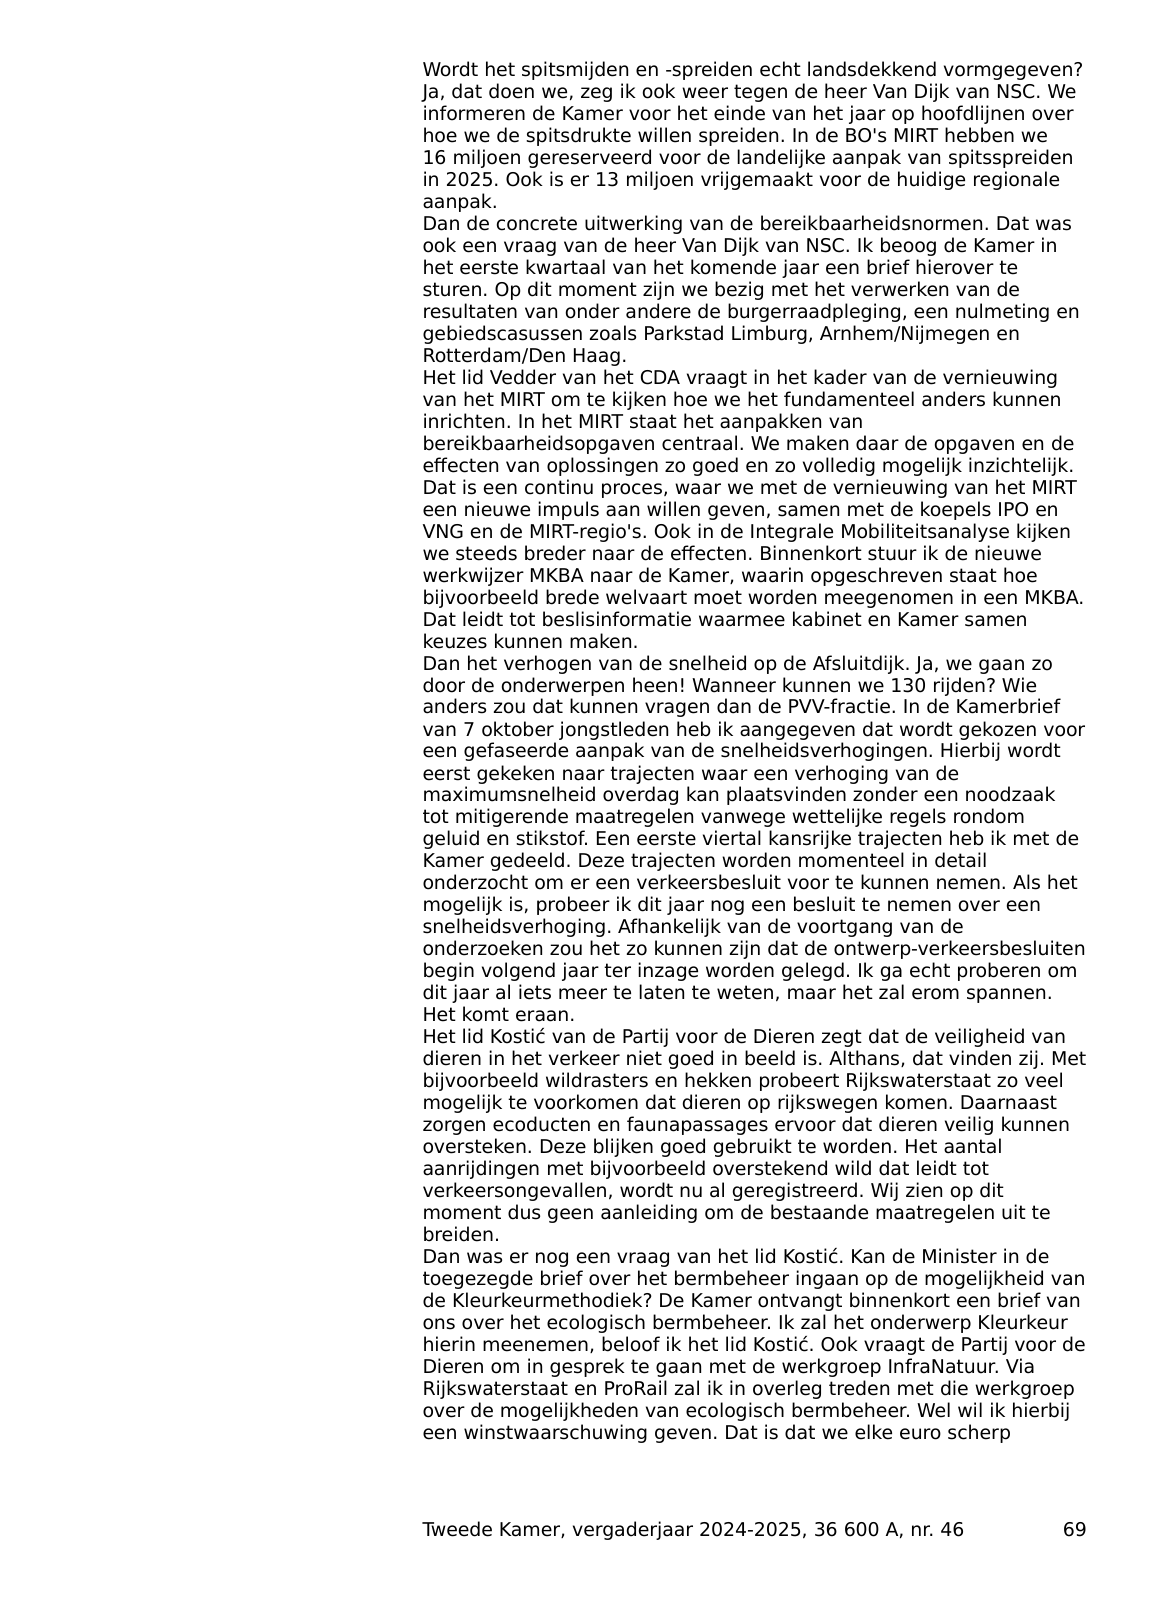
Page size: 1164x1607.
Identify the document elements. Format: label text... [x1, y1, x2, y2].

text Dan was er nog een vraag van het lid Kostić. Kan de Minister in de toegezegde brief over het bermbeheer ingaan op de mogelijkheid van de Kleurkeurmethodiek? De Kamer ontvangt binnenkort een brief van ons over het ecologisch bermbeheer. Ik zal het onderwerp Kleurkeur hierin meenemen, beloof ik het lid Kostić. Ook vraagt de Partij voor de Dieren om in gesprek te gaan met de werkgroep InfraNatuur. Via Rijkswaterstaat en ProRail zal ik in overleg treden met die werkgroep over de mogelijkheden van ecologisch bermbeheer. Wel wil ik hierbij een winstwaarschuwing geven. Dat is dat we elke euro scherp [422, 1246, 1087, 1444]
text Het lid Vedder van het CDA vraagt in het kader van de vernieuwing van het MIRT om te kijken hoe we het fundamenteel anders kunnen inrichten. In het MIRT staat het aanpakken van bereikbaarheidsopgaven centraal. We maken daar de opgaven en de effecten van oplossingen zo goed en zo volledig mogelijk inzichtelijk. Dat is een continu proces, waar we met de vernieuwing van het MIRT een nieuwe impuls aan willen geven, samen met de koepels IPO en VNG en de MIRT-regio's. Ook in de Integrale Mobiliteitsanalyse kijken we steeds breder naar de effecten. Binnenkort stuur ik de nieuwe werkwijzer MKBA naar de Kamer, waarin opgeschreven staat hoe bijvoorbeeld brede welvaart moet worden meegenomen in een MKBA. Dat leidt tot beslisinformatie waarmee kabinet en Kamer samen keuzes kunnen maken. [422, 367, 1087, 652]
text Het lid Kostić van de Partij voor de Dieren zegt dat de veiligheid van dieren in het verkeer niet goed in beeld is. Althans, dat vinden zij. Met bijvoorbeeld wildrasters en hekken probeert Rijkswaterstaat zo veel mogelijk te voorkomen dat dieren op rijkswegen komen. Daarnaast zorgen ecoducten en faunapassages ervoor dat dieren veilig kunnen oversteken. Deze blijken goed gebruikt te worden. Het aantal aanrijdingen met bijvoorbeeld overstekend wild dat leidt tot verkeersongevallen, wordt nu al geregistreerd. Wij zien op dit moment dus geen aanleiding om de bestaande maatregelen uit te breiden. [422, 1026, 1087, 1246]
text Wordt het spitsmijden en -spreiden echt landsdekkend vormgegeven? Ja, dat doen we, zeg ik ook weer tegen de heer Van Dijk van NSC. We informeren de Kamer voor het einde van het jaar op hoofdlijnen over hoe we de spitsdrukte willen spreiden. In de BO's MIRT hebben we 16 miljoen gereserveerd voor de landelijke aanpak van spitsspreiden in 2025. Ook is er 13 miljoen vrijgemaakt voor de huidige regionale aanpak. [422, 59, 1087, 213]
text Dan de concrete uitwerking van de bereikbaarheidsnormen. Dat was ook een vraag van de heer Van Dijk van NSC. Ik beoog de Kamer in het eerste kwartaal van het komende jaar een brief hierover te sturen. Op dit moment zijn we bezig met het verwerken van de resultaten van onder andere de burgerraadpleging, een nulmeting en gebiedscasussen zoals Parkstad Limburg, Arnhem/Nijmegen en Rotterdam/Den Haag. [422, 213, 1087, 367]
text Dan het verhogen van de snelheid op de Afsluitdijk. Ja, we gaan zo door de onderwerpen heen! Wanneer kunnen we 130 rijden? Wie anders zou dat kunnen vragen dan de PVV-fractie. In de Kamerbrief van 7 oktober jongstleden heb ik aangegeven dat wordt gekozen voor een gefaseerde aanpak van de snelheidsverhogingen. Hierbij wordt eerst gekeken naar trajecten waar een verhoging van de maximumsnelheid overdag kan plaatsvinden zonder een noodzaak tot mitigerende maatregelen vanwege wettelijke regels rondom geluid en stikstof. Een eerste viertal kansrijke trajecten heb ik met de Kamer gedeeld. Deze trajecten worden momenteel in detail onderzocht om er een verkeersbesluit voor te kunnen nemen. Als het mogelijk is, probeer ik dit jaar nog een besluit te nemen over een snelheidsverhoging. Afhankelijk van de voortgang van de onderzoeken zou het zo kunnen zijn dat de ontwerp-verkeersbesluiten begin volgend jaar ter inzage worden gelegd. Ik ga echt proberen om dit jaar al iets meer te laten te weten, maar het zal erom spannen. Het komt eraan. [422, 652, 1087, 1026]
